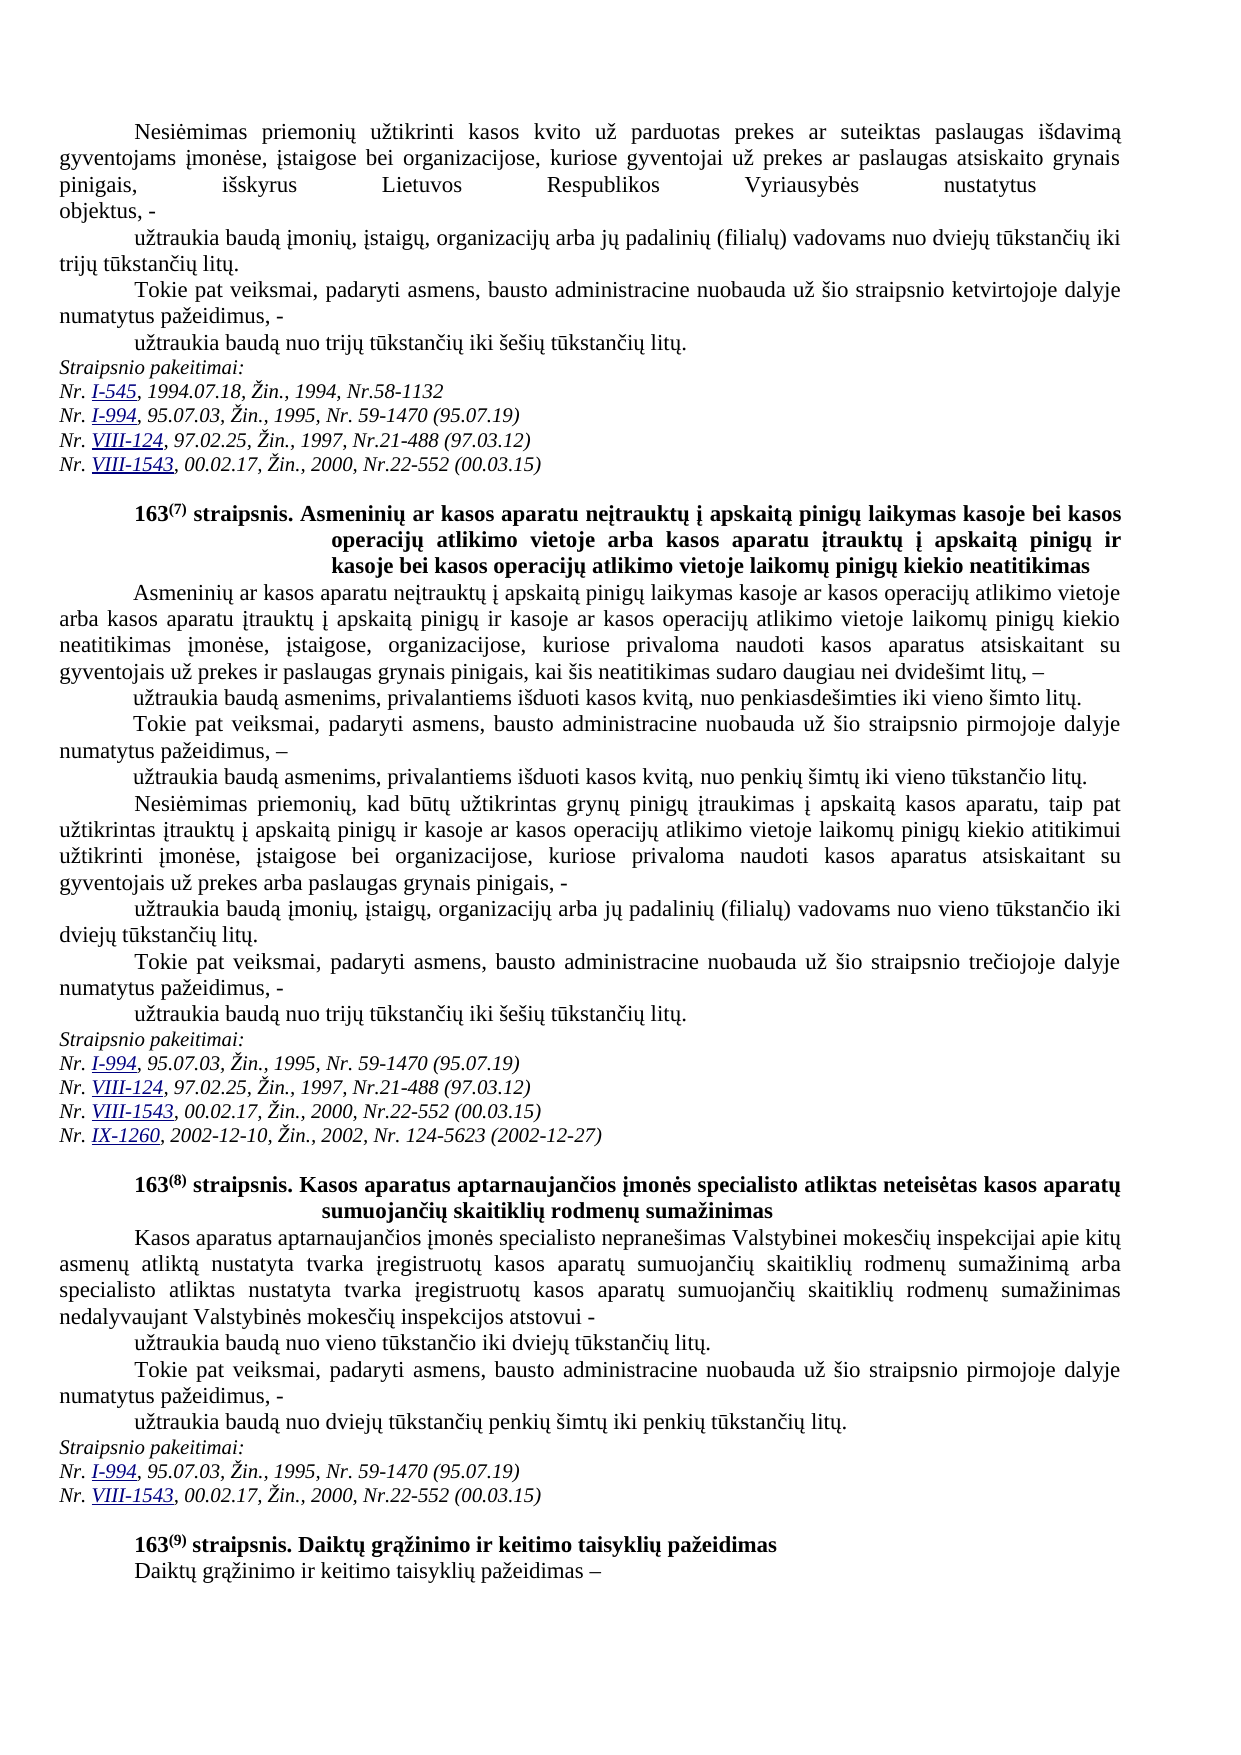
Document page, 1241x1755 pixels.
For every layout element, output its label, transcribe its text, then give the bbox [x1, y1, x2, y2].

text 163(9) straipsnis. Daiktų grąžinimo ir keitimo taisyklių pažeidimas [59, 1531, 1122, 1557]
text užtraukia baudą nuo trijų tūkstančių iki šešių tūkstančių litų. [59, 1000, 1122, 1027]
text Nr. IX-1260, 2002-12-10, Žin., 2002, Nr. 124-5623 (2002-12-27) [59, 1123, 1122, 1147]
text Nr. VIII-1543, 00.02.17, Žin., 2000, Nr.22-552 (00.03.15) [59, 1099, 1122, 1123]
text Asmeninių ar kasos aparatu neįtrauktų į apskaitą pinigų laikymas kasoje ar kasos operacijų atlikimo vietoje arba kasos aparatu įtrauktų į apskaitą pinigų ir kasoje ar kasos operacijų atlikimo vietoje laikomų pinigų kiekio neatitikimas įmonėse, įstaigose, organizacijose, kuriose privaloma naudoti kasos aparatus atsiskaitant su gyventojais už prekes ir paslaugas grynais pinigais, kai šis neatitikimas sudaro daugiau nei dvidešimt litų, – [59, 579, 1122, 684]
text Nr. I-545, 1994.07.18, Žin., 1994, Nr.58-1132 [59, 379, 1122, 403]
text užtraukia baudą nuo vieno tūkstančio iki dviejų tūkstančių litų. [59, 1329, 1122, 1356]
text užtraukia baudą įmonių, įstaigų, organizacijų arba jų padalinių (filialų) vadovams nuo dviejų tūkstančių iki trijų tūkstančių litų. [59, 223, 1122, 276]
text Nr. VIII-1543, 00.02.17, Žin., 2000, Nr.22-552 (00.03.15) [59, 452, 1122, 476]
text užtraukia baudą nuo dviejų tūkstančių penkių šimtų iki penkių tūkstančių litų. [59, 1408, 1122, 1435]
text Daiktų grąžinimo ir keitimo taisyklių pažeidimas – [59, 1557, 1122, 1584]
text Tokie pat veiksmai, padaryti asmens, bausto administracine nuobauda už šio straipsnio pirmojoje dalyje numatytus pažeidimus, - [59, 1356, 1122, 1408]
text Tokie pat veiksmai, padaryti asmens, bausto administracine nuobauda už šio straipsnio pirmojoje dalyje numatytus pažeidimus, – [59, 711, 1122, 763]
text Straipsnio pakeitimai: [59, 1027, 1122, 1051]
text užtraukia baudą nuo trijų tūkstančių iki šešių tūkstančių litų. [59, 329, 1122, 355]
text užtraukia baudą asmenims, privalantiems išduoti kasos kvitą, nuo penkių šimtų iki vieno tūkstančio litų. [59, 763, 1122, 789]
text Tokie pat veiksmai, padaryti asmens, bausto administracine nuobauda už šio straipsnio trečiojoje dalyje numatytus pažeidimus, - [59, 948, 1122, 1000]
text Kasos aparatus aptarnaujančios įmonės specialisto nepranešimas Valstybinei mokesčių inspekcijai apie kitų asmenų atliktą nustatyta tvarka įregistruotų kasos aparatų sumuojančių skaitiklių rodmenų sumažinimą arba specialisto atliktas nustatyta tvarka įregistruotų kasos aparatų sumuojančių skaitiklių rodmenų sumažinimas nedalyvaujant Valstybinės mokesčių inspekcijos atstovui - [59, 1224, 1122, 1329]
text užtraukia baudą asmenims, privalantiems išduoti kasos kvitą, nuo penkiasdešimties iki vieno šimto litų. [59, 684, 1122, 711]
text 163(7) straipsnis. Asmeninių ar kasos aparatu neįtrauktų į apskaitą pinigų laikymas kasoje bei kasos operacijų atlikimo vietoje arba kasos aparatu įtrauktų į apskaitą pinigų ir kasoje bei kasos operacijų atlikimo vietoje laikomų pinigų kiekio neatitikimas [134, 500, 1122, 579]
text Nesiėmimas priemonių užtikrinti kasos kvito už parduotas prekes ar suteiktas paslaugas išdavimą gyventojams įmonėse, įstaigose bei organizacijose, kuriose gyventojai už prekes ar paslaugas atsiskaito grynais pinigais, išskyrus Lietuvos Respublikos Vyriausybės nustatytus objektus, - [59, 118, 1122, 223]
text Nr. VIII-124, 97.02.25, Žin., 1997, Nr.21-488 (97.03.12) [59, 1075, 1122, 1099]
text 163(8) straipsnis. Kasos aparatus aptarnaujančios įmonės specialisto atliktas neteisėtas kasos aparatų sumuojančių skaitiklių rodmenų sumažinimas [134, 1171, 1122, 1224]
text Nr. I-994, 95.07.03, Žin., 1995, Nr. 59-1470 (95.07.19) [59, 1459, 1122, 1483]
text Nesiėmimas priemonių, kad būtų užtikrintas grynų pinigų įtraukimas į apskaitą kasos aparatu, taip pat užtikrintas įtrauktų į apskaitą pinigų ir kasoje ar kasos operacijų atlikimo vietoje laikomų pinigų kiekio atitikimui užtikrinti įmonėse, įstaigose bei organizacijose, kuriose privaloma naudoti kasos aparatus atsiskaitant su gyventojais už prekes arba paslaugas grynais pinigais, - [59, 789, 1122, 895]
text Nr. VIII-1543, 00.02.17, Žin., 2000, Nr.22-552 (00.03.15) [59, 1483, 1122, 1507]
text Straipsnio pakeitimai: [59, 1435, 1122, 1459]
text Nr. I-994, 95.07.03, Žin., 1995, Nr. 59-1470 (95.07.19) [59, 1051, 1122, 1075]
text Tokie pat veiksmai, padaryti asmens, bausto administracine nuobauda už šio straipsnio ketvirtojoje dalyje numatytus pažeidimus, - [59, 276, 1122, 329]
text Nr. I-994, 95.07.03, Žin., 1995, Nr. 59-1470 (95.07.19) [59, 403, 1122, 427]
text Straipsnio pakeitimai: [59, 355, 1122, 379]
text Nr. VIII-124, 97.02.25, Žin., 1997, Nr.21-488 (97.03.12) [59, 427, 1122, 452]
text užtraukia baudą įmonių, įstaigų, organizacijų arba jų padalinių (filialų) vadovams nuo vieno tūkstančio iki dviejų tūkstančių litų. [59, 895, 1122, 948]
